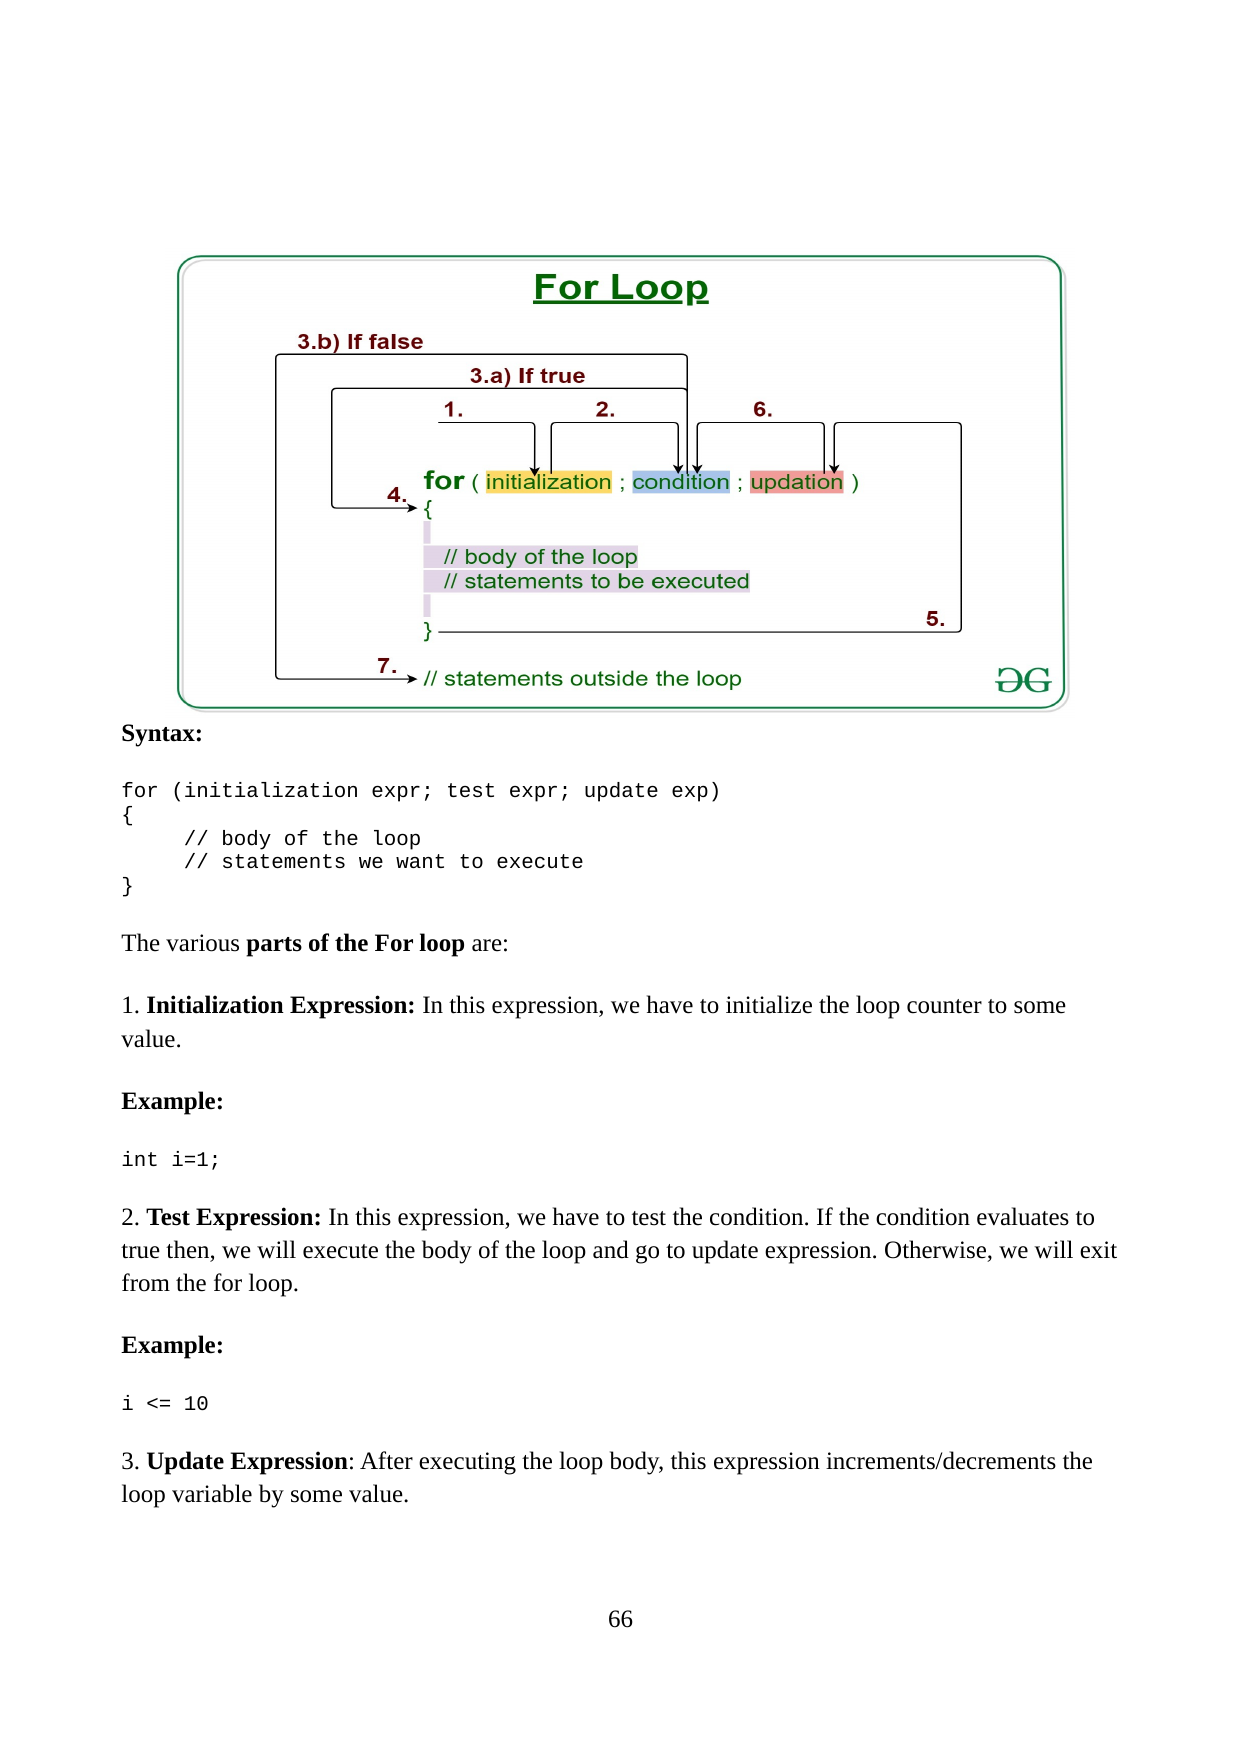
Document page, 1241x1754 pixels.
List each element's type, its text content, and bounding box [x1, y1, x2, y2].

text } [118, 875, 1122, 899]
text Example: [118, 1327, 1122, 1359]
text int i=1; [118, 1146, 1122, 1172]
text 1. Initialization Expression: In this expression, we have to initialize the loop counter to some value. [118, 988, 1122, 1052]
text // statements we want to execute [118, 851, 1122, 875]
text // body of the loop [118, 828, 1122, 851]
text Syntax: [118, 618, 1122, 747]
text 3. Update Expression: After executing the loop body, this expression increments/decrements the loop variable by some value. [118, 1443, 1122, 1508]
text The various parts of the For loop are: [118, 925, 1122, 957]
text for (initialization expr; test expr; update exp) [118, 777, 1122, 804]
text { [118, 804, 1122, 828]
picture [165, 246, 1076, 718]
text i <= 10 [118, 1390, 1122, 1416]
text Example: [118, 1083, 1122, 1115]
text 2. Test Expression: In this expression, we have to test the condition. If the condition evaluates to true then, we will execute the body of the loop and go to update expression. Otherwise, we will exit from the for loop. [118, 1199, 1122, 1297]
